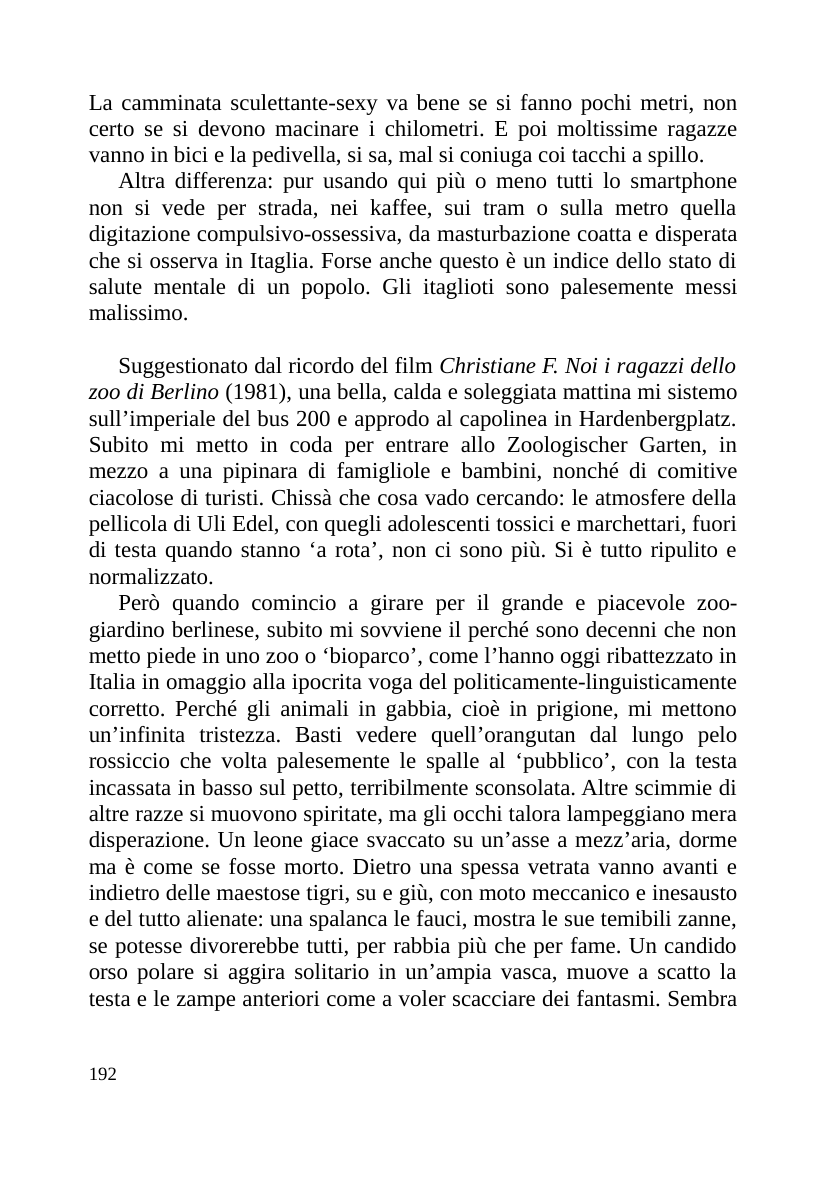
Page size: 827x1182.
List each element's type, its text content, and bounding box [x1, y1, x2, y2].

text Suggestionato dal ricordo del film Christiane F. Noi i ragazzi dello zoo di Berlino (1981), una bella, calda e soleggiata mattina mi sistemo sull’imperiale del bus 200 e approdo al capolinea in Hardenbergplatz. Subito mi metto in coda per entrare allo Zoologischer Garten, in mezzo a una pipinara di famigliole e bambini, nonché di comitive ciacolose di turisti. Chissà che cosa vado cercando: le atmosfere della pellicola di Uli Edel, con quegli adolescenti tossici e marchettari, fuori di testa quando stanno ‘a rota’, non ci sono più. Si è tutto ripulito e normalizzato. [88, 352, 738, 589]
text La camminata sculettante-sexy va bene se si fanno pochi metri, non certo se si devono macinare i chilometri. E poi moltissime ragazze vanno in bici e la pedivella, si sa, mal si coniuga coi tacchi a spillo. [88, 88, 738, 168]
text Altra differenza: pur usando qui più o meno tutti lo smartphone non si vede per strada, nei kaffee, sui tram o sulla metro quella digitazione compulsivo-ossessiva, da masturbazione coatta e disperata che si osserva in Itaglia. Forse anche questo è un indice dello stato di salute mentale di un popolo. Gli itaglioti sono palesemente messi malissimo. [88, 168, 738, 326]
text Però quando comincio a girare per il grande e piacevole zoo-giardino berlinese, subito mi sovviene il perché sono decenni che non metto piede in uno zoo o ‘bioparco’, come l’hanno oggi ribattezzato in Italia in omaggio alla ipocrita voga del politicamente-linguisticamente corretto. Perché gli animali in gabbia, cioè in prigione, mi mettono un’infinita tristezza. Basti vedere quell’orangutan dal lungo pelo rossiccio che volta palesemente le spalle al ‘pubblico’, con la testa incassata in basso sul petto, terribilmente sconsolata. Altre scimmie di altre razze si muovono spiritate, ma gli occhi talora lampeggiano mera disperazione. Un leone giace svaccato su un’asse a mezz’aria, dorme ma è come se fosse morto. Dietro una spessa vetrata vanno avanti e indietro delle maestose tigri, su e giù, con moto meccanico e inesausto e del tutto alienate: una spalanca le fauci, mostra le sue temibili zanne, se potesse divorerebbe tutti, per rabbia più che per fame. Un candido orso polare si aggira solitario in un’ampia vasca, muove a scatto la testa e le zampe anteriori come a voler scacciare dei fantasmi. Sembra [88, 589, 738, 1011]
